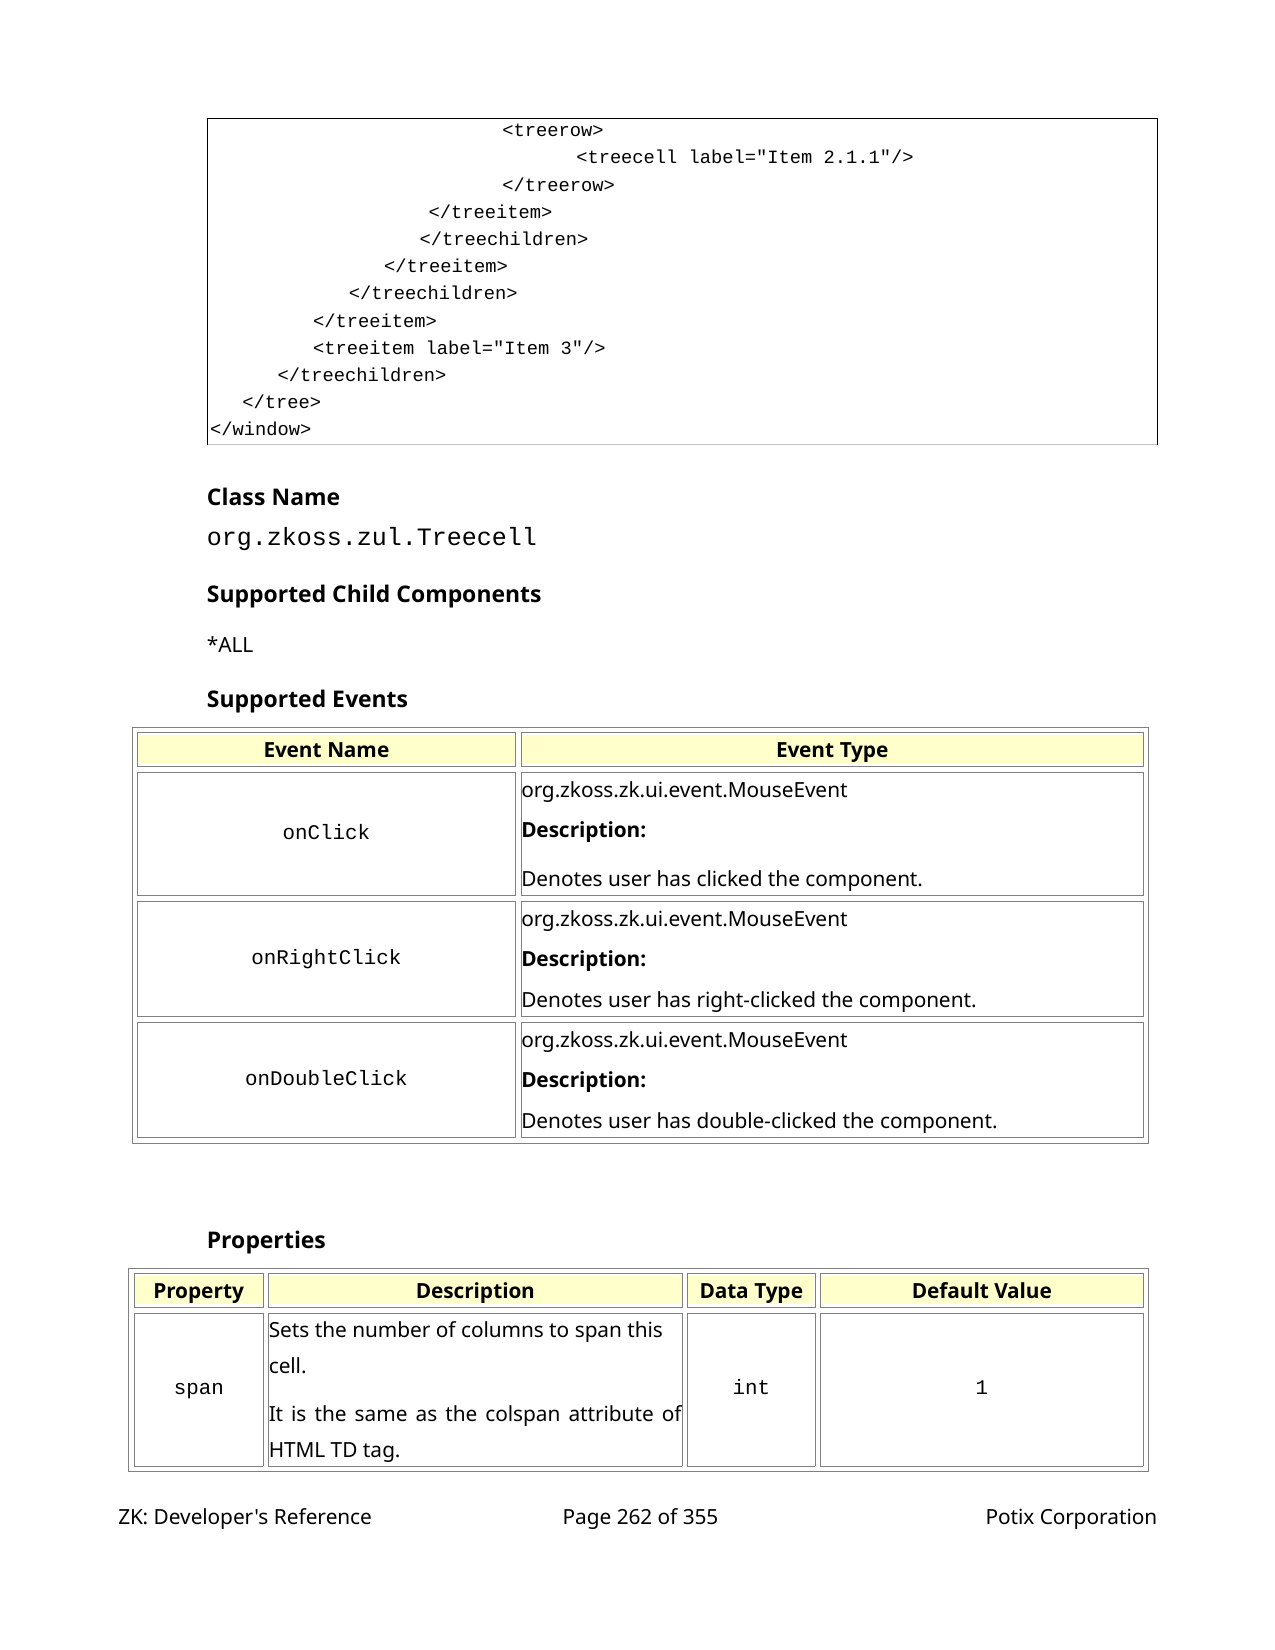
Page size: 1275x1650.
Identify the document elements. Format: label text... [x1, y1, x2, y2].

text </treechildren> [208, 227, 1157, 251]
text </treeitem> [208, 200, 1157, 224]
table_cell span [131, 1307, 266, 1466]
table_cell org.zkoss.zk.ui.event.MouseEvent Description: Denotes user has clicked the component. [518, 766, 1146, 895]
subtitle Class Name [207, 481, 1157, 512]
text <treerow> [208, 119, 1157, 142]
table_header Event Name [134, 728, 518, 766]
table_cell onRightClick [134, 895, 518, 1016]
text </treerow> [208, 172, 1157, 197]
table_cell onDoubleClick [134, 1016, 518, 1137]
text org.zkoss.zul.Treecell [207, 525, 1157, 553]
table_cell onClick [134, 766, 518, 895]
text </window> [208, 417, 1157, 444]
subtitle Supported Events [207, 683, 1157, 714]
text <treecell label="Item 2.1.1"/> [208, 145, 1157, 169]
table_cell org.zkoss.zk.ui.event.MouseEvent Description: Denotes user has double-clicked the component. [518, 1016, 1146, 1137]
table_header Property [131, 1269, 266, 1307]
subtitle Properties [207, 1224, 1157, 1255]
subtitle Supported Child Components [207, 578, 1157, 609]
table_header Default Value [818, 1269, 1146, 1307]
table_header Description [266, 1269, 685, 1307]
text <treeitem label="Item 3"/> [208, 336, 1157, 360]
text </tree> [208, 390, 1157, 414]
text </treeitem> [208, 308, 1157, 333]
text *ALL [207, 630, 1157, 658]
table_cell org.zkoss.zk.ui.event.MouseEvent Description: Denotes user has right-clicked the component. [518, 895, 1146, 1016]
table_header Event Type [518, 728, 1146, 766]
text </treeitem> [208, 254, 1157, 278]
text </treechildren> [208, 363, 1157, 387]
table_cell int [685, 1307, 817, 1466]
text </treechildren> [208, 281, 1157, 306]
table_cell 1 [818, 1307, 1146, 1466]
table_cell Sets the number of columns to span this cell. It is the same as the colspan attribute of HTML TD tag. [266, 1307, 685, 1466]
table_header Data Type [685, 1269, 817, 1307]
